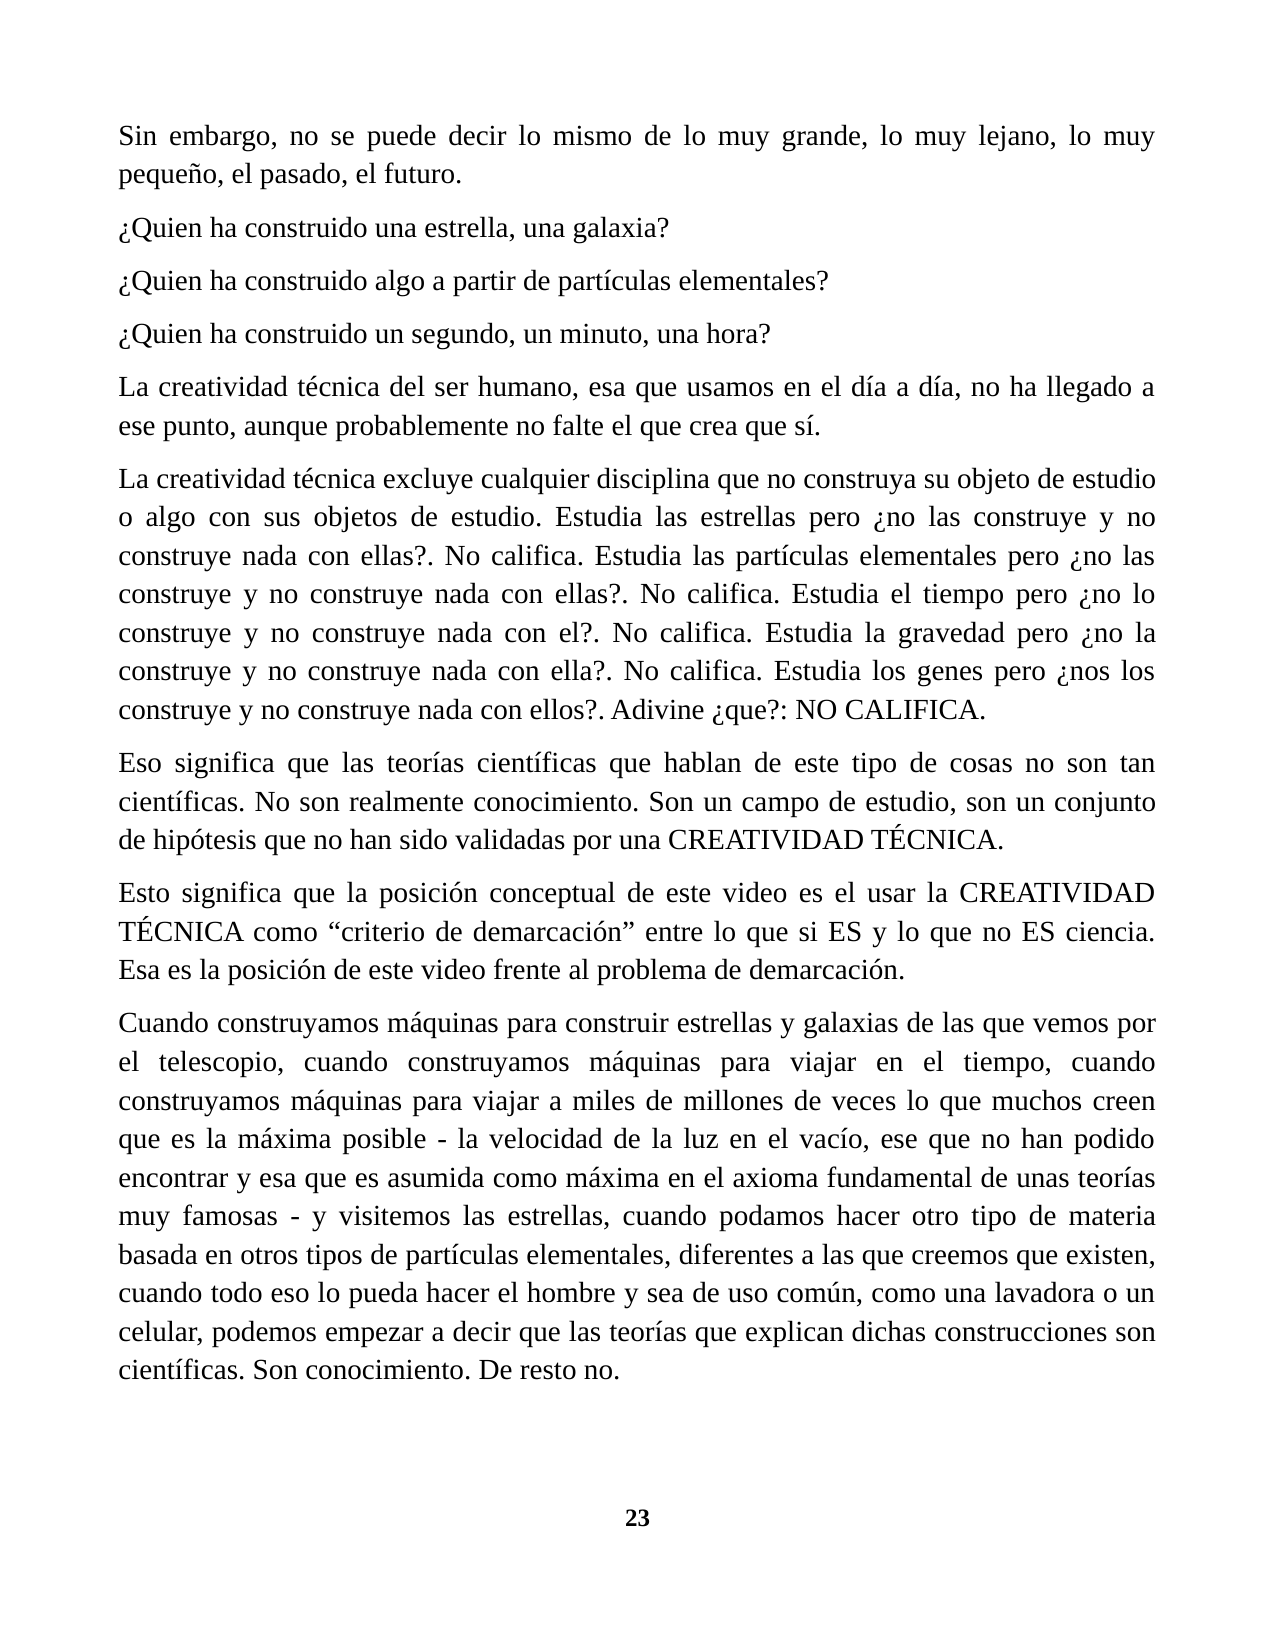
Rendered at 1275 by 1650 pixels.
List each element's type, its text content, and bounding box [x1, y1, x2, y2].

text Esto significa que la posición conceptual de este video es el usar la CREATIVIDAD TÉCNICA como “criterio de demarcación” entre lo que si ES y lo que no ES ciencia. Esa es la posición de este video frente al problema de demarcación. [118, 875, 1157, 986]
text ¿Quien ha construido un segundo, un minuto, una hora? [118, 316, 1157, 349]
text Cuando construyamos máquinas para construir estrellas y galaxias de las que vemos por el telescopio, cuando construyamos máquinas para viajar en el tiempo, cuando construyamos máquinas para viajar a miles de millones de veces lo que muchos creen que es la máxima posible - la velocidad de la luz en el vacío, ese que no han podido encontrar y esa que es asumida como máxima en el axioma fundamental de unas teorías muy famosas - y visitemos las estrellas, cuando podamos hacer otro tipo de materia basada en otros tipos de partículas elementales, diferentes a las que creemos que existen, cuando todo eso lo pueda hacer el hombre y sea de uso común, como una lavadora o un celular, podemos empezar a decir que las teorías que explican dichas construcciones son científicas. Son conocimiento. De resto no. [118, 1006, 1157, 1386]
text ¿Quien ha construido algo a partir de partículas elementales? [118, 263, 1157, 296]
text Eso significa que las teorías científicas que hablan de este tipo de cosas no son tan científicas. No son realmente conocimiento. Son un campo de estudio, son un conjunto de hipótesis que no han sido validadas por una CREATIVIDAD TÉCNICA. [118, 745, 1157, 856]
text Sin embargo, no se puede decir lo mismo de lo muy grande, lo muy lejano, lo muy pequeño, el pasado, el futuro. [118, 118, 1157, 190]
text La creatividad técnica excluye cualquier disciplina que no construya su objeto de estudio o algo con sus objetos de estudio. Estudia las estrellas pero ¿no las construye y no construye nada con ellas?. No califica. Estudia las partículas elementales pero ¿no las construye y no construye nada con ellas?. No califica. Estudia el tiempo pero ¿no lo construye y no construye nada con el?. No califica. Estudia la gravedad pero ¿no la construye y no construye nada con ella?. No califica. Estudia los genes pero ¿nos los construye y no construye nada con ellos?. Adivine ¿que?: NO CALIFICA. [118, 461, 1157, 726]
text La creatividad técnica del ser humano, esa que usamos en el día a día, no ha llegado a ese punto, aunque probablemente no falte el que crea que sí. [118, 369, 1157, 441]
text ¿Quien ha construido una estrella, una galaxia? [118, 210, 1157, 243]
